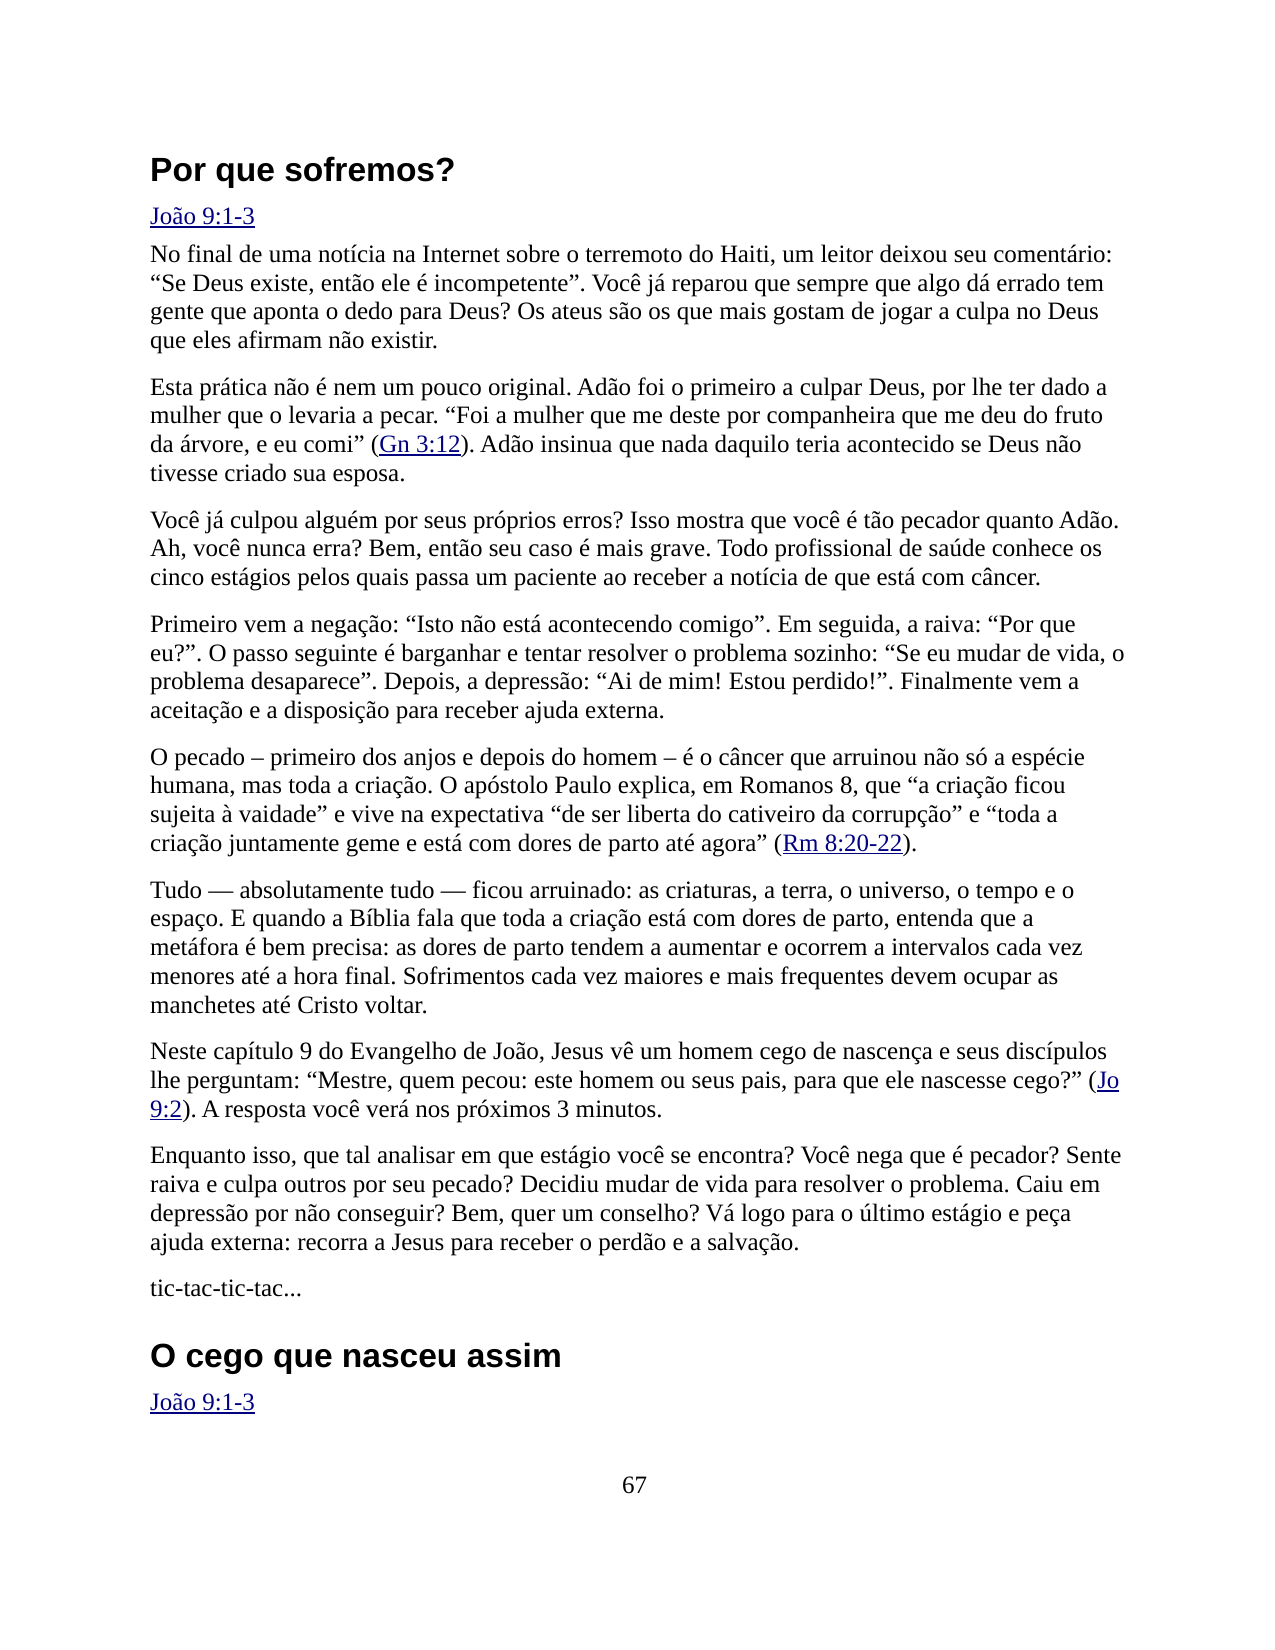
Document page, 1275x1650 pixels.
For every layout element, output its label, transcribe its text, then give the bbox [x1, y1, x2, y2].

text Enquanto isso, que tal analisar em que estágio você se encontra? Você nega que é pecador? Sente raiva e culpa outros por seu pecado? Decidiu mudar de vida para resolver o problema. Caiu em depressão por não conseguir? Bem, quer um conselho? Vá logo para o último estágio e peça ajuda externa: recorra a Jesus para receber o perdão e a salvação. [150, 1141, 1125, 1256]
text Primeiro vem a negação: “Isto não está acontecendo comigo”. Em seguida, a raiva: “Por que eu?”. O passo seguinte é barganhar e tentar resolver o problema sozinho: “Se eu mudar de vida, o problema desaparece”. Depois, a depressão: “Ai de mim! Estou perdido!”. Finalmente vem a aceitação e a disposição para receber ajuda externa. [150, 609, 1125, 724]
text tic-tac-tic-tac... [150, 1273, 1125, 1302]
text João 9:1-3 [150, 201, 1125, 230]
text Tudo — absolutamente tudo — ficou arruinado: as criaturas, a terra, o universo, o tempo e o espaço. E quando a Bíblia fala que toda a criação está com dores de parto, entenda que a metáfora é bem precisa: as dores de parto tendem a aumentar e ocorrem a intervalos cada vez menores até a hora final. Sofrimentos cada vez maiores e mais frequentes devem ocupar as manchetes até Cristo voltar. [150, 875, 1125, 1018]
text Esta prática não é nem um pouco original. Adão foi o primeiro a culpar Deus, por lhe ter dado a mulher que o levaria a pecar. “Foi a mulher que me deste por companheira que me deu do fruto da árvore, e eu comi” (Gn 3:12). Adão insinua que nada daquilo teria acontecido se Deus não tivesse criado sua esposa. [150, 372, 1125, 487]
subtitle Por que sofremos? [150, 150, 1125, 189]
text João 9:1-3 [150, 1387, 1125, 1416]
text O pecado – primeiro dos anjos e depois do homem – é o câncer que arruinou não só a espécie humana, mas toda a criação. O apóstolo Paulo explica, em Romanos 8, que “a criação ficou sujeita à vaidade” e vive na expectativa “de ser liberta do cativeiro da corrupção” e “toda a criação juntamente geme e está com dores de parto até agora” (Rm 8:20-22). [150, 742, 1125, 857]
text Você já culpou alguém por seus próprios erros? Isso mostra que você é tão pecador quanto Adão. Ah, você nunca erra? Bem, então seu caso é mais grave. Todo profissional de saúde conhece os cinco estágios pelos quais passa um paciente ao receber a notícia de que está com câncer. [150, 505, 1125, 591]
text Neste capítulo 9 do Evangelho de João, Jesus vê um homem cego de nascença e seus discípulos lhe perguntam: “Mestre, quem pecou: este homem ou seus pais, para que ele nascesse cego?” (Jo 9:2). A resposta você verá nos próximos 3 minutos. [150, 1036, 1125, 1123]
subtitle O cego que nasceu assim [150, 1336, 1125, 1375]
text No final de uma notícia na Internet sobre o terremoto do Haiti, um leitor deixou seu comentário: “Se Deus existe, então ele é incompetente”. Você já reparou que sempre que algo dá errado tem gente que aponta o dedo para Deus? Os ateus são os que mais gostam de jogar a culpa no Deus que eles afirmam não existir. [150, 239, 1125, 354]
